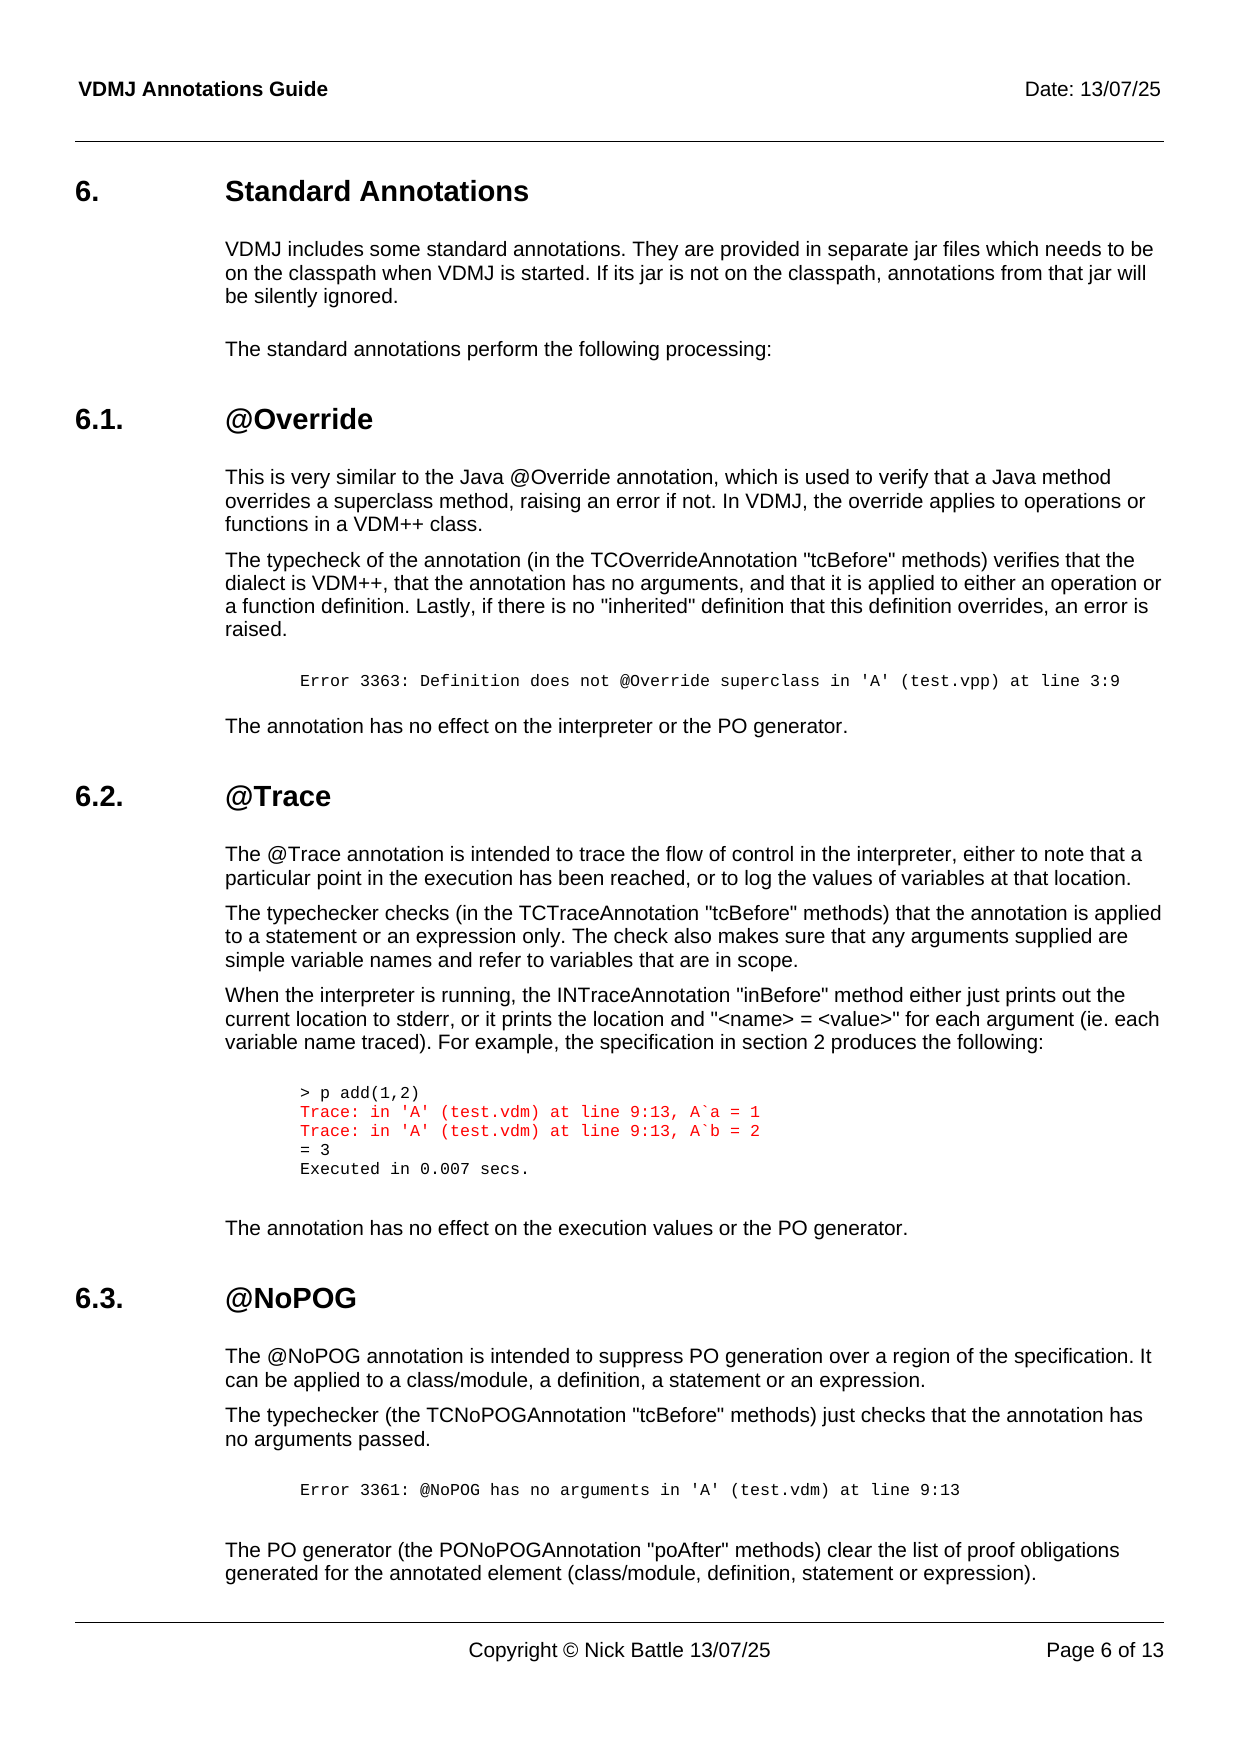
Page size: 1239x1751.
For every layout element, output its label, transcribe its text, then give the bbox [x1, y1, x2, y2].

text The annotation has no effect on the interpreter or the PO generator. [225, 714, 1164, 738]
text The standard annotations perform the following processing: [225, 338, 1164, 361]
text Error 3363: Definition does not @Override superclass in 'A' (test.vpp) at line 3:9 [300, 672, 1164, 691]
text The typechecker checks (in the TCTraceAnnotation "tcBefore" methods) that the annotation is applied to a statement or an expression only. The check also makes sure that any arguments supplied are simple variable names and refer to variables that are in scope. [225, 902, 1164, 971]
text The @Trace annotation is intended to trace the flow of control in the interpreter, either to note that a particular point in the execution has been reached, or to log the values of variables at that location. [225, 843, 1164, 889]
subtitle Standard Annotations [75, 175, 1164, 208]
subtitle @Trace [75, 780, 1164, 813]
text Trace: in 'A' (test.vdm) at line 9:13, A`a = 1 [300, 1104, 1164, 1123]
text The typecheck of the annotation (in the TCOverrideAnnotation "tcBefore" methods) verifies that the dialect is VDM++, that the annotation has no arguments, and that it is applied to either an operation or a function definition. Lastly, if there is no "inherited" definition that this definition overrides, an error is raised. [225, 548, 1164, 641]
text VDMJ includes some standard annotations. They are provided in separate jar files which needs to be on the classpath when VDMJ is started. If its jar is not on the classpath, annotations from that jar will be silently ignored. [225, 238, 1164, 308]
subtitle @NoPOG [75, 1282, 1164, 1315]
text The PO generator (the PONoPOGAnnotation "poAfter" methods) clear the list of proof obligations generated for the annotated element (class/module, definition, statement or expression). [225, 1538, 1164, 1585]
text This is very similar to the Java @Override annotation, which is used to verify that a Java method overrides a superclass method, raising an error if not. In VDMJ, the override applies to operations or functions in a VDM++ class. [225, 466, 1164, 536]
text > p add(1,2) [300, 1085, 1164, 1104]
text Executed in 0.007 secs. [300, 1160, 1164, 1179]
text Trace: in 'A' (test.vdm) at line 9:13, A`b = 2 [300, 1123, 1164, 1142]
text The annotation has no effect on the execution values or the PO generator. [225, 1217, 1164, 1240]
text When the interpreter is running, the INTraceAnnotation "inBefore" method either just prints out the current location to stderr, or it prints the location and "<name> = <value>" for each argument (ie. each variable name traced). For example, the specification in section 2 produces the following: [225, 984, 1164, 1054]
text = 3 [300, 1142, 1164, 1160]
text The typechecker (the TCNoPOGAnnotation "tcBefore" methods) just checks that the annotation has no arguments passed. [225, 1404, 1164, 1451]
subtitle @Override [75, 403, 1164, 436]
text The @NoPOG annotation is intended to suppress PO generation over a region of the specification. It can be applied to a class/module, a definition, a statement or an expression. [225, 1345, 1164, 1392]
text Error 3361: @NoPOG has no arguments in 'A' (test.vdm) at line 9:13 [300, 1482, 1164, 1501]
